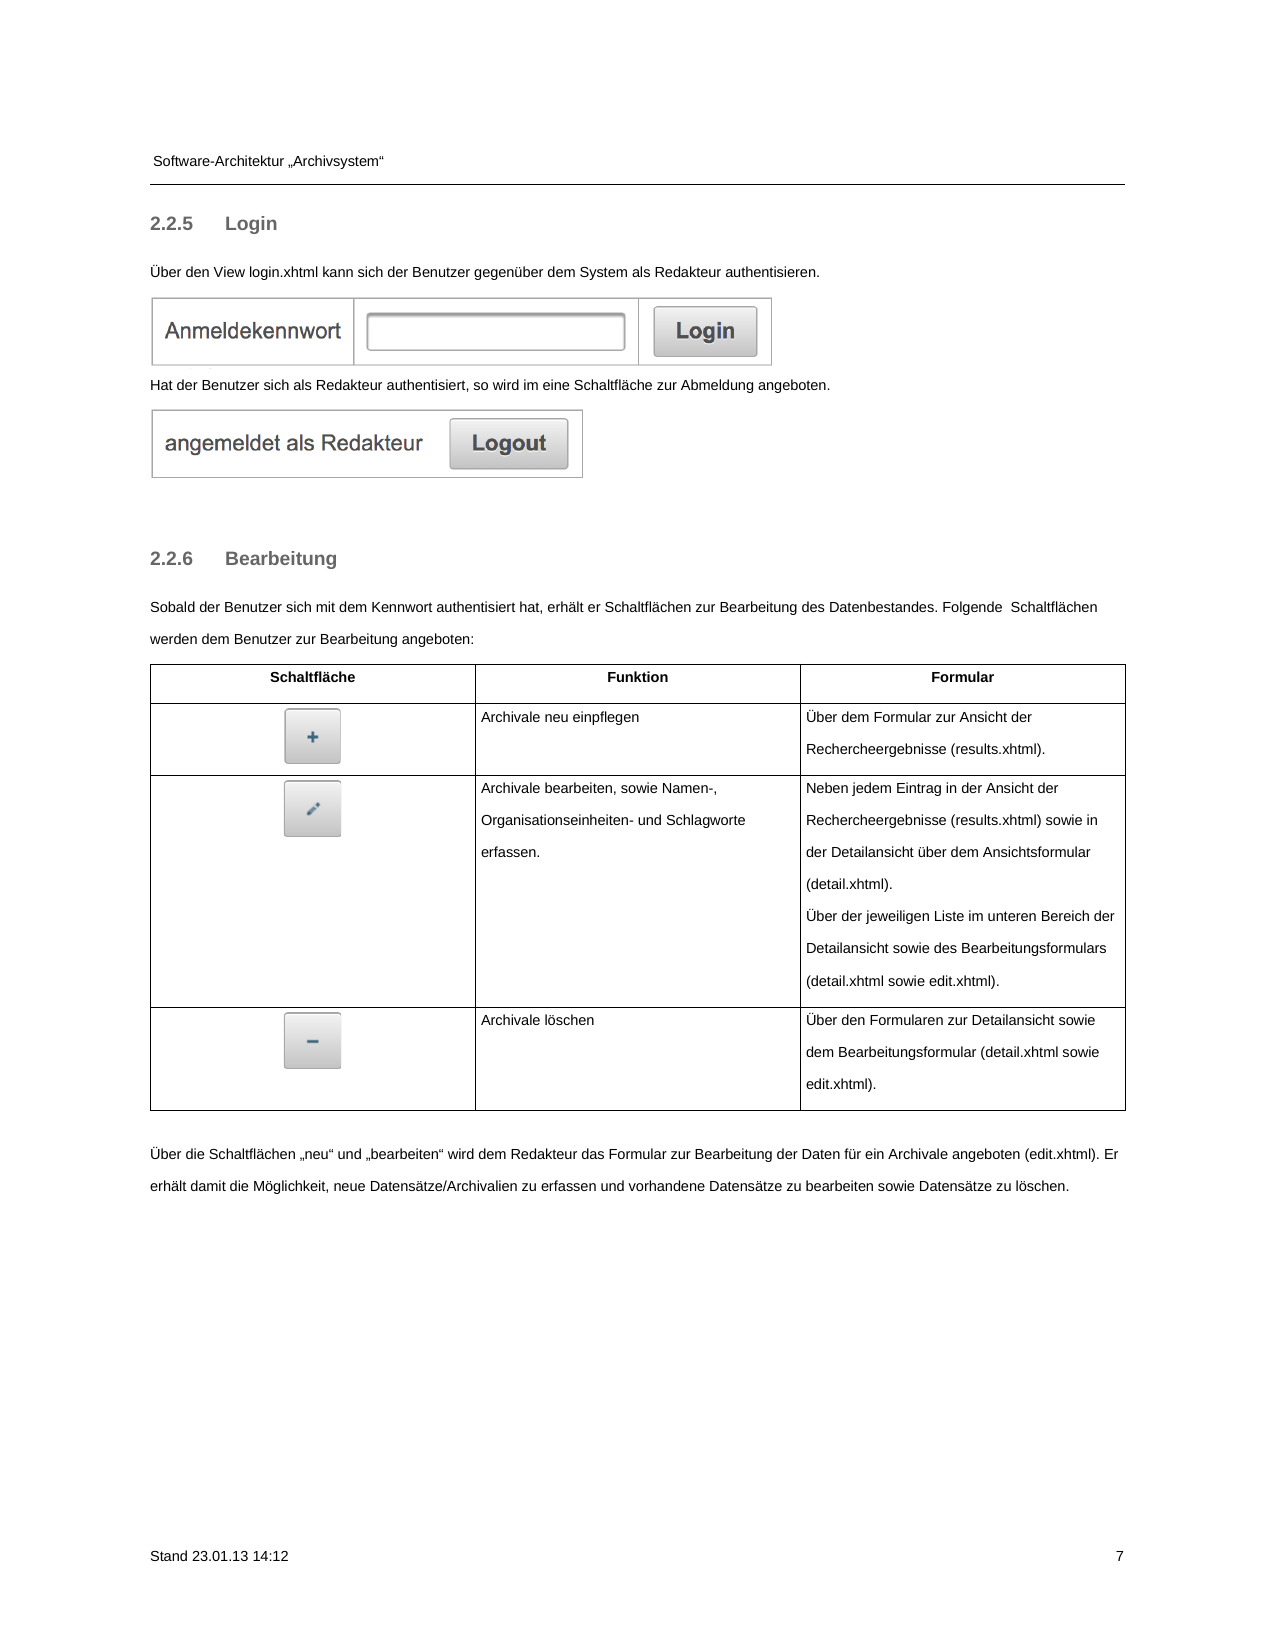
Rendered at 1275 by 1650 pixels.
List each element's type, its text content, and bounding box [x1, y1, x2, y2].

picture [283, 1012, 342, 1069]
table_header Funktion [476, 665, 800, 703]
table_cell Archivale löschen [476, 1008, 800, 1110]
subtitle Bearbeitung [150, 548, 1125, 586]
table_cell [151, 1013, 475, 1110]
table_cell Über den Formularen zur Detailansicht sowie dem Bearbeitungsformular (detail.xhtml sowie edit.xhtml). [801, 1008, 1125, 1110]
text Über den View login.xhtml kann sich der Benutzer gegenüber dem System als Redakteur authentisieren. [150, 264, 1125, 292]
text Über die Schaltflächen „neu“ und „bearbeiten“ wird dem Redakteur das Formular zur Bearbeitung der Daten für ein Archivale angeboten (edit.xhtml). Er erhält damit die Möglichkeit, neue Datensätze/Archivalien zu erfassen und vorhandene Datensätze zu bearbeiten sowie Datensätze zu löschen. [150, 1147, 1125, 1207]
table_cell Über dem Formular zur Ansicht der Rechercheergebnisse (results.xhtml). [801, 704, 1125, 775]
table_header Formular [801, 665, 1125, 703]
picture [150, 296, 773, 369]
table_cell Neben jedem Eintrag in der Ansicht der Rechercheergebnisse (results.xhtml) sowie in der Detailansicht über dem Ansichtsformular (detail.xhtml). Über der jeweiligen Liste im unteren Bereich der Detailansicht sowie des Bearbeitungsformulars (detail.xhtml sowie edit.xhtml). [801, 776, 1125, 1007]
table_cell [151, 776, 475, 1007]
table_cell [151, 704, 475, 775]
table_header Schaltfläche [151, 665, 475, 703]
subtitle Login [150, 213, 1125, 251]
text Sobald der Benutzer sich mit dem Kennwort authentisiert hat, erhält er Schaltflächen zur Bearbeitung des Datenbestandes. Folgende Schaltflächen werden dem Benutzer zur Bearbeitung angeboten: [150, 599, 1125, 659]
table_cell Archivale bearbeiten, sowie Namen-, Organisationseinheiten- und Schlagworte erfassen. [476, 776, 800, 1007]
picture [283, 780, 342, 837]
picture [150, 408, 584, 479]
table_cell [151, 1008, 475, 1012]
text Hat der Benutzer sich als Redakteur authentisiert, so wird im eine Schaltfläche zur Abmeldung angeboten. [150, 377, 1125, 405]
table_cell Archivale neu einpflegen [476, 704, 800, 775]
picture [284, 708, 341, 764]
